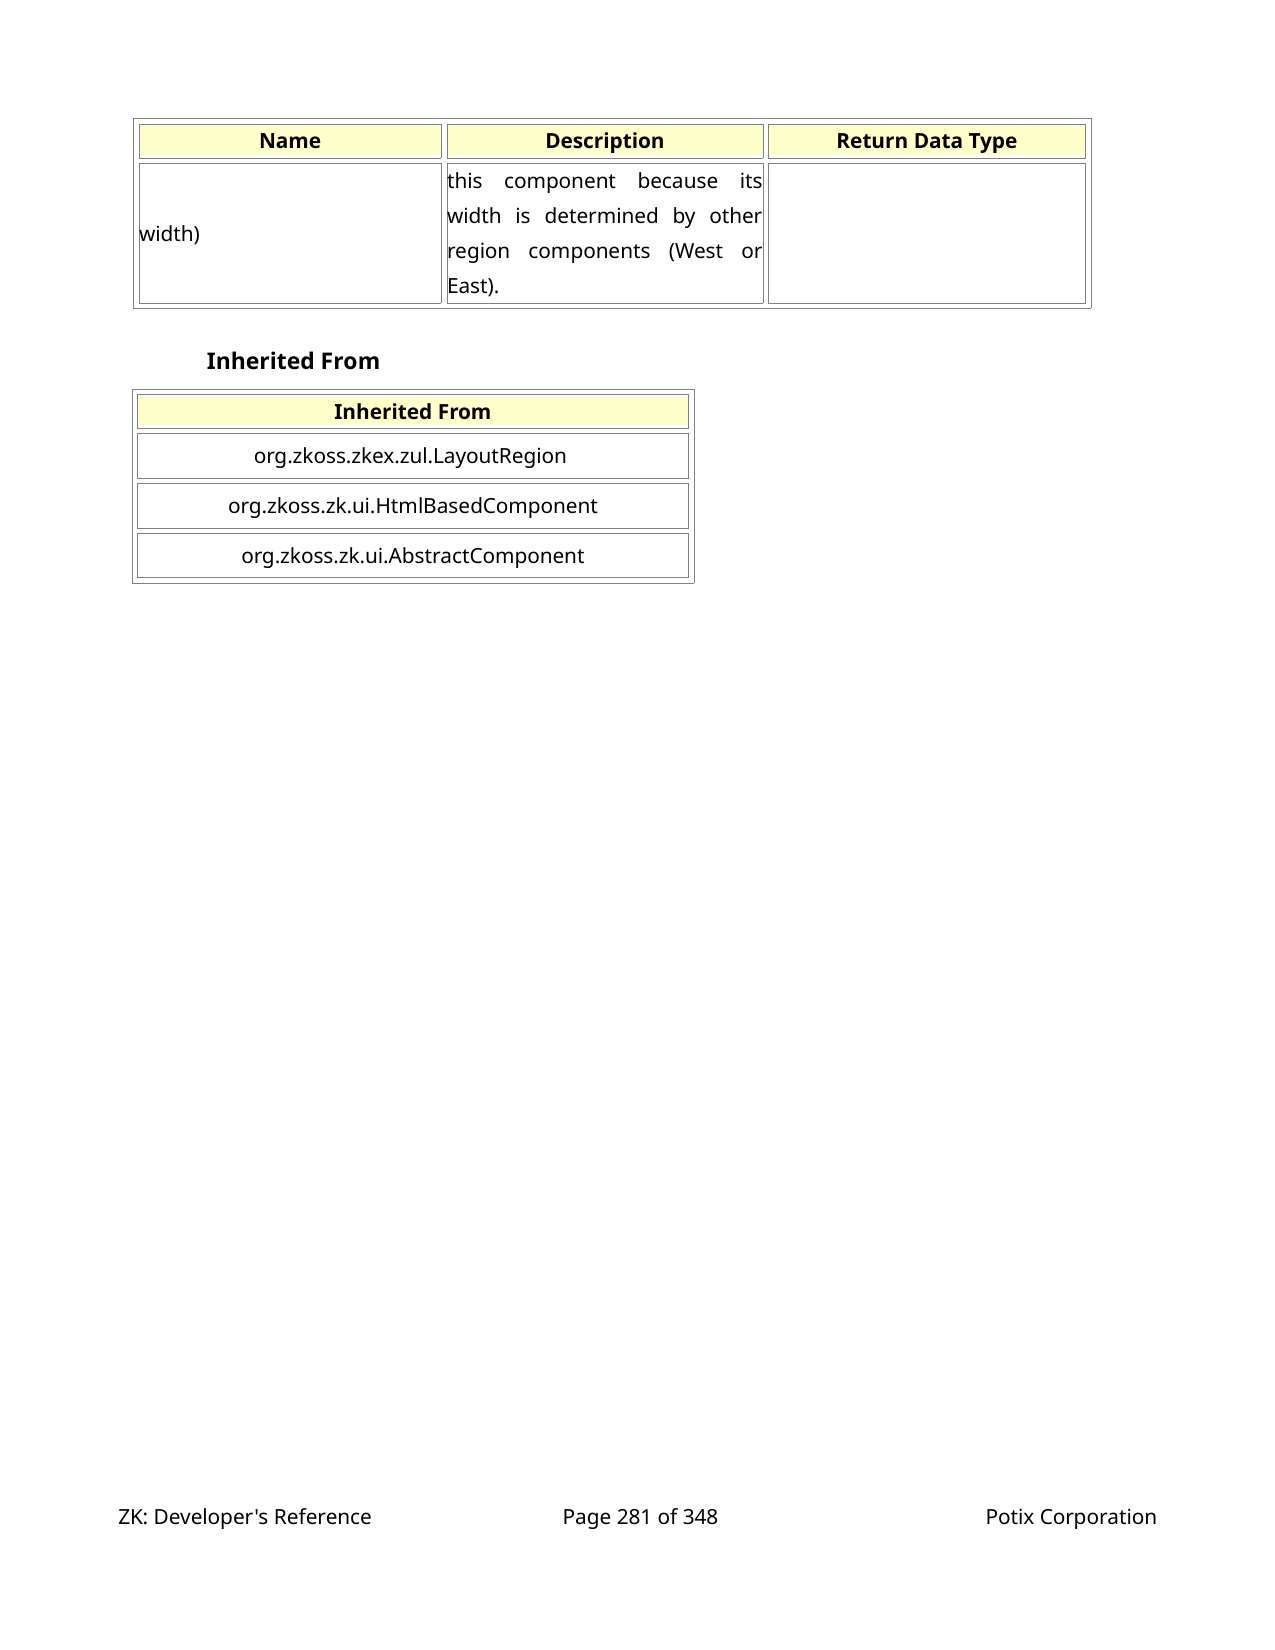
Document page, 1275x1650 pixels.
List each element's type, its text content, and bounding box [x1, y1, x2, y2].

table_cell this component because its width is determined by other region components (West or East). [444, 158, 766, 303]
table_cell org.zkoss.zk.ui.AbstractComponent [134, 528, 691, 577]
table_cell org.zkoss.zk.ui.HtmlBasedComponent [134, 478, 691, 527]
table_header Return Data Type [766, 119, 1088, 158]
subtitle Inherited From [207, 345, 1157, 376]
table_cell [766, 158, 1088, 303]
table_cell org.zkoss.zkex.zul.LayoutRegion [134, 428, 691, 478]
table_cell width) [136, 158, 444, 303]
table_header Name [136, 119, 444, 158]
table_header Inherited From [134, 390, 691, 428]
table_header Description [444, 119, 766, 158]
